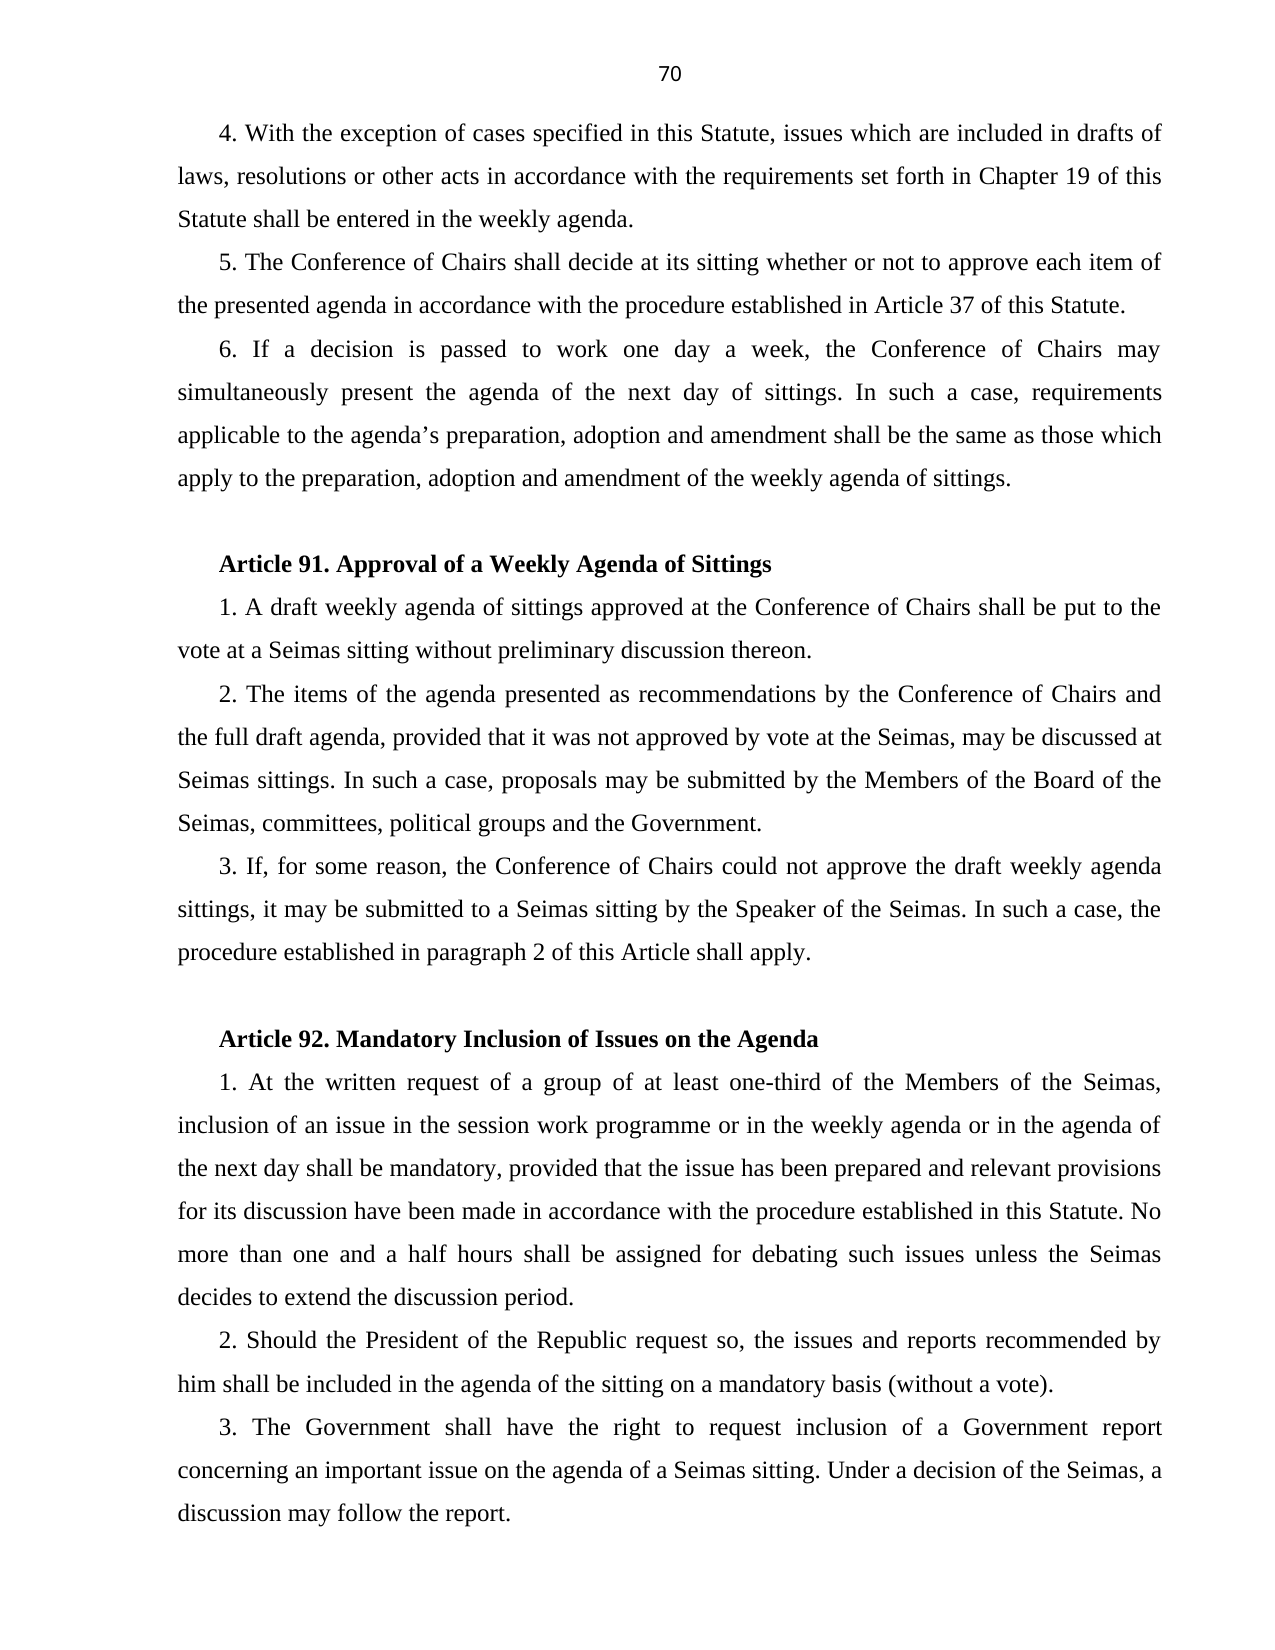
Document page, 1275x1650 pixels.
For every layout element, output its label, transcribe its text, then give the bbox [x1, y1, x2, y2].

text 3. If, for some reason, the Conference of Chairs could not approve the draft weekly agenda sittings, it may be submitted to a Seimas sitting by the Speaker of the Seimas. In such a case, the procedure established in paragraph 2 of this Article shall apply. [177, 851, 1163, 966]
text 2. Should the President of the Republic request so, the issues and reports recommended by him shall be included in the agenda of the sitting on a mandatory basis (without a vote). [177, 1326, 1163, 1397]
text 3. The Government shall have the right to request inclusion of a Government report concerning an important issue on the agenda of a Seimas sitting. Under a decision of the Seimas, a discussion may follow the report. [177, 1412, 1163, 1527]
text 2. The items of the agenda presented as recommendations by the Conference of Chairs and the full draft agenda, provided that it was not approved by vote at the Seimas, may be discussed at Seimas sittings. In such a case, proposals may be submitted by the Members of the Board of the Seimas, committees, political groups and the Government. [177, 679, 1163, 837]
text 1. A draft weekly agenda of sittings approved at the Conference of Chairs shall be put to the vote at a Seimas sitting without preliminary discussion thereon. [177, 592, 1163, 664]
text Article 92. Mandatory Inclusion of Issues on the Agenda [177, 1024, 1163, 1052]
text 4. With the exception of cases specified in this Statute, issues which are included in drafts of laws, resolutions or other acts in accordance with the requirements set forth in Chapter 19 of this Statute shall be entered in the weekly agenda. [177, 118, 1163, 233]
text Article 91. Approval of a Weekly Agenda of Sittings [177, 549, 1163, 578]
text 1. At the written request of a group of at least one-third of the Members of the Seimas, inclusion of an issue in the session work programme or in the weekly agenda or in the agenda of the next day shall be mandatory, provided that the issue has been prepared and relevant provisions for its discussion have been made in accordance with the procedure established in this Statute. No more than one and a half hours shall be assigned for debating such issues unless the Seimas decides to extend the discussion period. [177, 1067, 1163, 1311]
text 5. The Conference of Chairs shall decide at its sitting whether or not to approve each item of the presented agenda in accordance with the procedure established in Article 37 of this Statute. [177, 247, 1163, 319]
text 6. If a decision is passed to work one day a week, the Conference of Chairs may simultaneously present the agenda of the next day of sittings. In such a case, requirements applicable to the agenda’s preparation, adoption and amendment shall be the same as those which apply to the preparation, adoption and amendment of the weekly agenda of sittings. [177, 334, 1163, 492]
